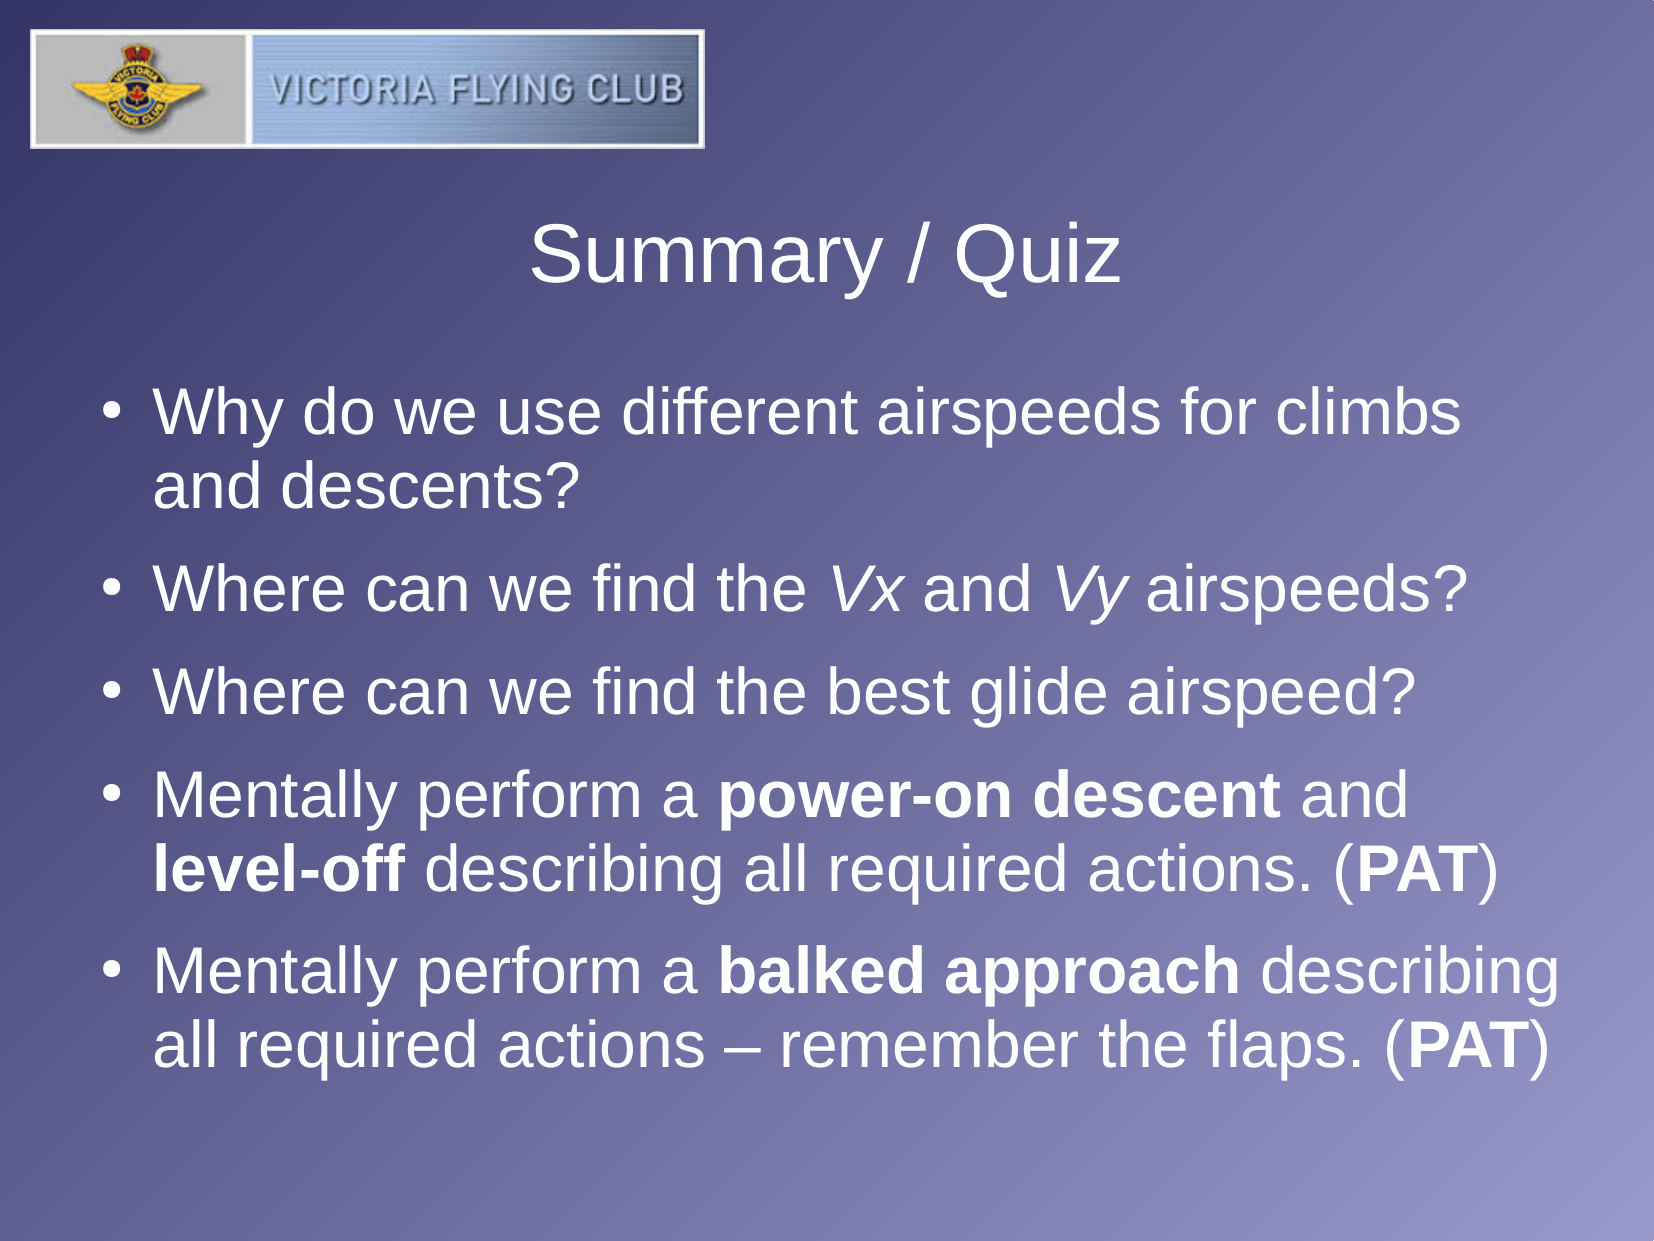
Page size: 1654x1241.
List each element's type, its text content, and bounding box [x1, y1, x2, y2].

title Summary / Quiz [82, 149, 1571, 357]
list Why do we use different airspeeds for climbs and descents? Where can we find the Vx and Vy airspeeds? Where can we find the best glide airspeed? Mentally perform a power-on descent and level-off describing all required actions. (PAT) Mentally perform a balked approach describing all required actions – remember the flaps. (PAT) [82, 374, 1571, 1095]
picture [30, 29, 705, 149]
